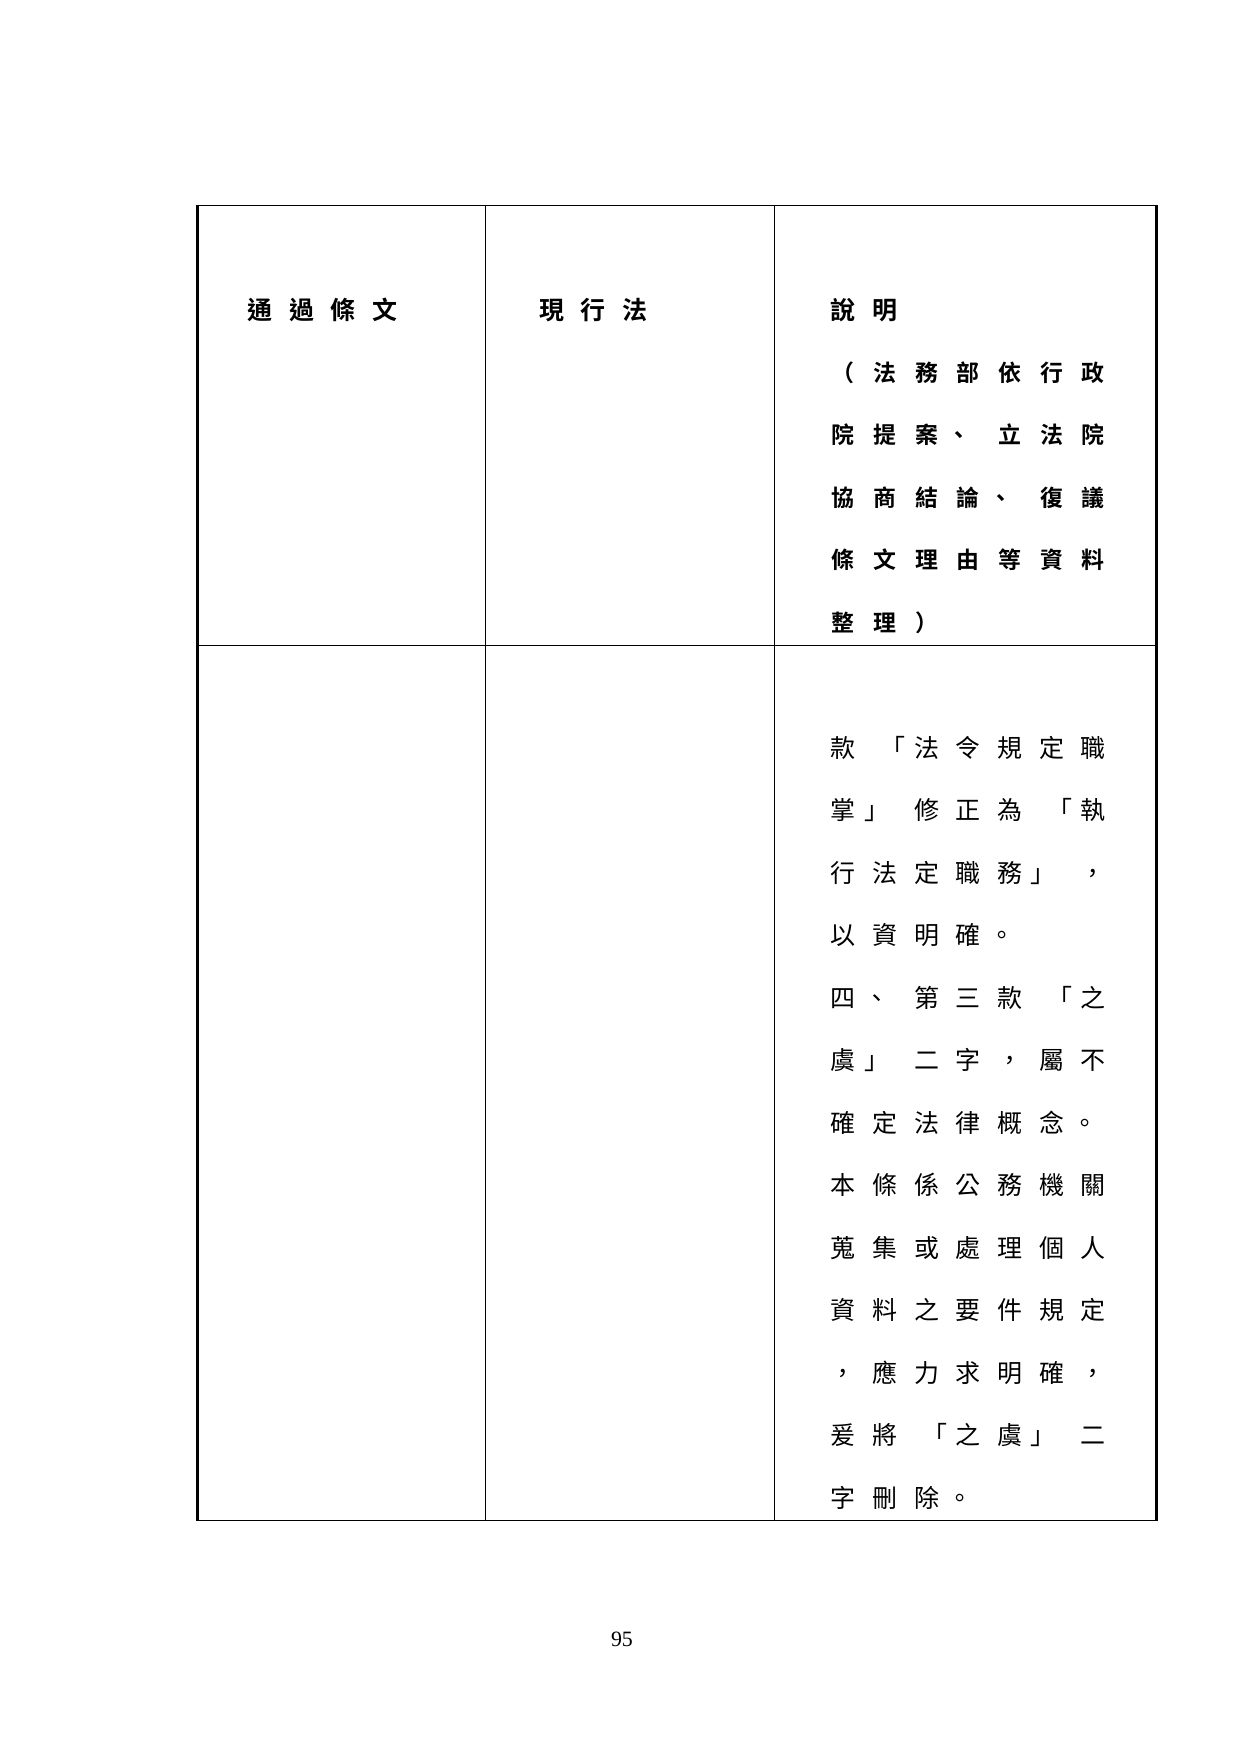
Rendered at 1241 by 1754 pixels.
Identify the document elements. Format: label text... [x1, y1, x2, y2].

table_cell 款「法令規定職掌」修正為「執行法定職務」，以資明確。 四、第三款「之虞」二字，屬不確定法律概念。本條係公務機關蒐集或處理個人資料之要件規定，應力求明確，爰將「之虞」二字刪除。 [775, 646, 1155, 1520]
table_header 現行法 [486, 206, 774, 645]
table_header 說明 （法務部依行政院提案、立法院協商結論、復議條文理由等資料整理） [775, 206, 1155, 645]
table_cell [199, 646, 485, 1520]
table_cell [486, 646, 774, 1520]
table_header 通過條文 [199, 206, 485, 645]
